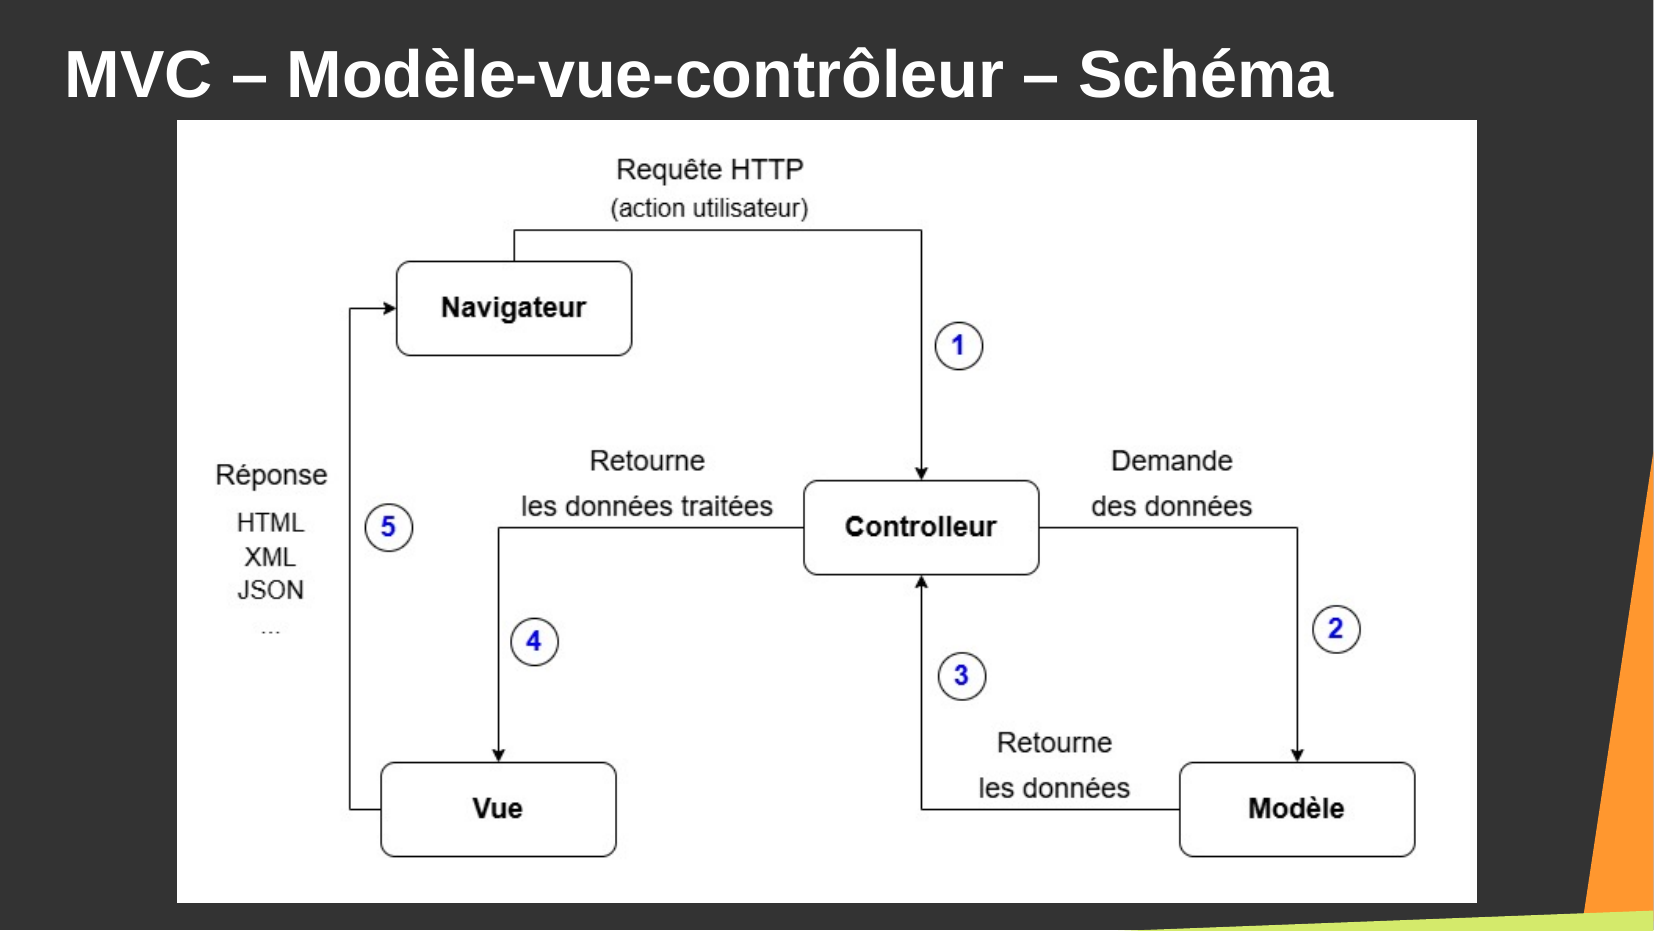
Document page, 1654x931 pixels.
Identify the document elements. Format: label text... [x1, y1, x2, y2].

title MVC – Modèle-vue-contrôleur – Schéma [64, 37, 1388, 115]
picture [177, 120, 1477, 903]
text_box [1118, 447, 1654, 931]
